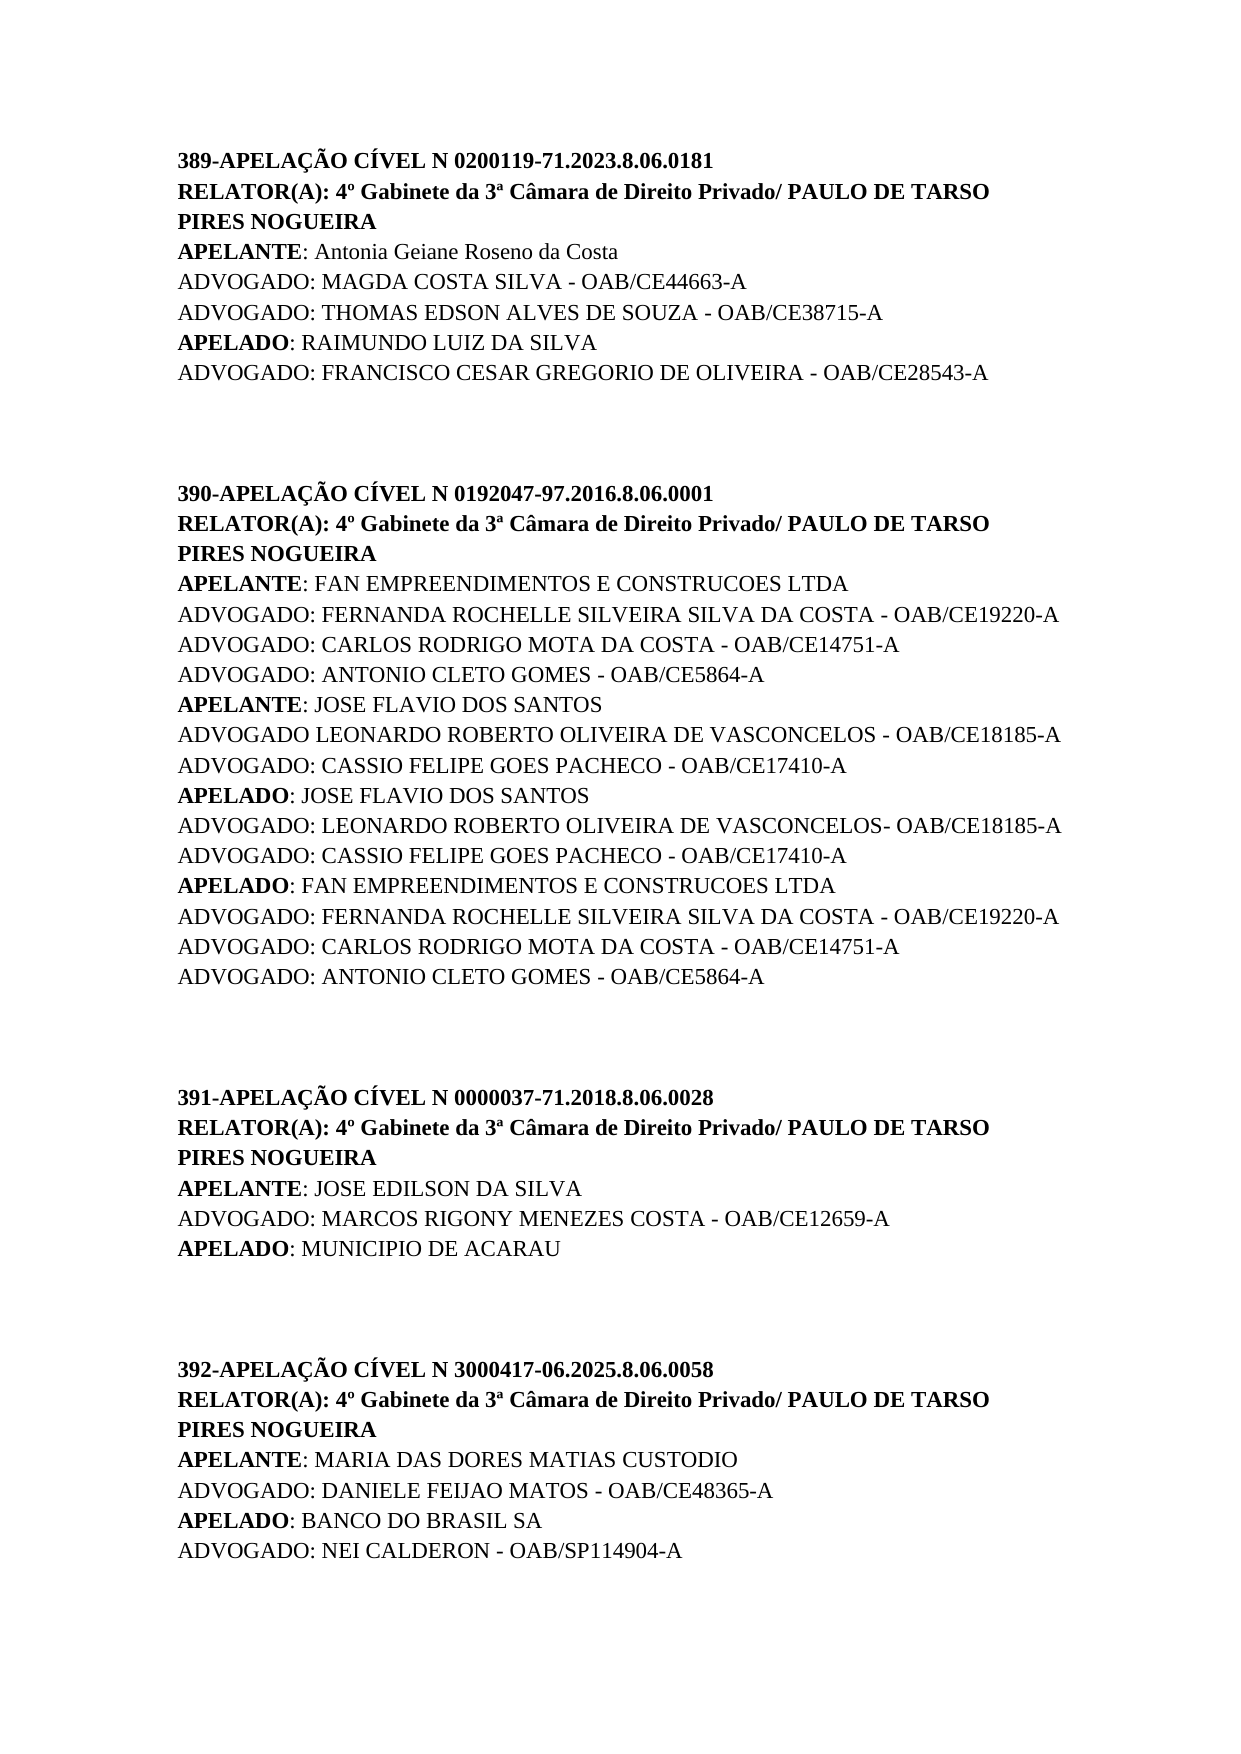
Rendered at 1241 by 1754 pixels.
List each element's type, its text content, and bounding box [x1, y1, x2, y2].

text 389-APELAÇÃO CÍVEL N 0200119-71.2023.8.06.0181 RELATOR(A): 4º Gabinete da 3ª Câmara de Direito Privado/ PAULO DE TARSO PIRES NOGUEIRA APELANTE: Antonia Geiane Roseno da Costa ADVOGADO: MAGDA COSTA SILVA - OAB/CE44663-A ADVOGADO: THOMAS EDSON ALVES DE SOUZA - OAB/CE38715-A APELADO: RAIMUNDO LUIZ DA SILVA ADVOGADO: FRANCISCO CESAR GREGORIO DE OLIVEIRA - OAB/CE28543-A 390-APELAÇÃO CÍVEL N 0192047-97.2016.8.06.0001 RELATOR(A): 4º Gabinete da 3ª Câmara de Direito Privado/ PAULO DE TARSO PIRES NOGUEIRA APELANTE: FAN EMPREENDIMENTOS E CONSTRUCOES LTDA ADVOGADO: FERNANDA ROCHELLE SILVEIRA SILVA DA COSTA - OAB/CE19220-A ADVOGADO: CARLOS RODRIGO MOTA DA COSTA - OAB/CE14751-A ADVOGADO: ANTONIO CLETO GOMES - OAB/CE5864-A APELANTE: JOSE FLAVIO DOS SANTOS ADVOGADO LEONARDO ROBERTO OLIVEIRA DE VASCONCELOS - OAB/CE18185-A ADVOGADO: CASSIO FELIPE GOES PACHECO - OAB/CE17410-A APELADO: JOSE FLAVIO DOS SANTOS ADVOGADO: LEONARDO ROBERTO OLIVEIRA DE VASCONCELOS- OAB/CE18185-A ADVOGADO: CASSIO FELIPE GOES PACHECO - OAB/CE17410-A APELADO: FAN EMPREENDIMENTOS E CONSTRUCOES LTDA ADVOGADO: FERNANDA ROCHELLE SILVEIRA SILVA DA COSTA - OAB/CE19220-A ADVOGADO: CARLOS RODRIGO MOTA DA COSTA - OAB/CE14751-A ADVOGADO: ANTONIO CLETO GOMES - OAB/CE5864-A 391-APELAÇÃO CÍVEL N 0000037-71.2018.8.06.0028 RELATOR(A): 4º Gabinete da 3ª Câmara de Direito Privado/ PAULO DE TARSO PIRES NOGUEIRA APELANTE: JOSE EDILSON DA SILVA ADVOGADO: MARCOS RIGONY MENEZES COSTA - OAB/CE12659-A APELADO: MUNICIPIO DE ACARAU 392-APELAÇÃO CÍVEL N 3000417-06.2025.8.06.0058 RELATOR(A): 4º Gabinete da 3ª Câmara de Direito Privado/ PAULO DE TARSO PIRES NOGUEIRA APELANTE: MARIA DAS DORES MATIAS CUSTODIO ADVOGADO: DANIELE FEIJAO MATOS - OAB/CE48365-A APELADO: BANCO DO BRASIL SA ADVOGADO: NEI CALDERON - OAB/SP114904-A [177, 148, 1063, 1594]
